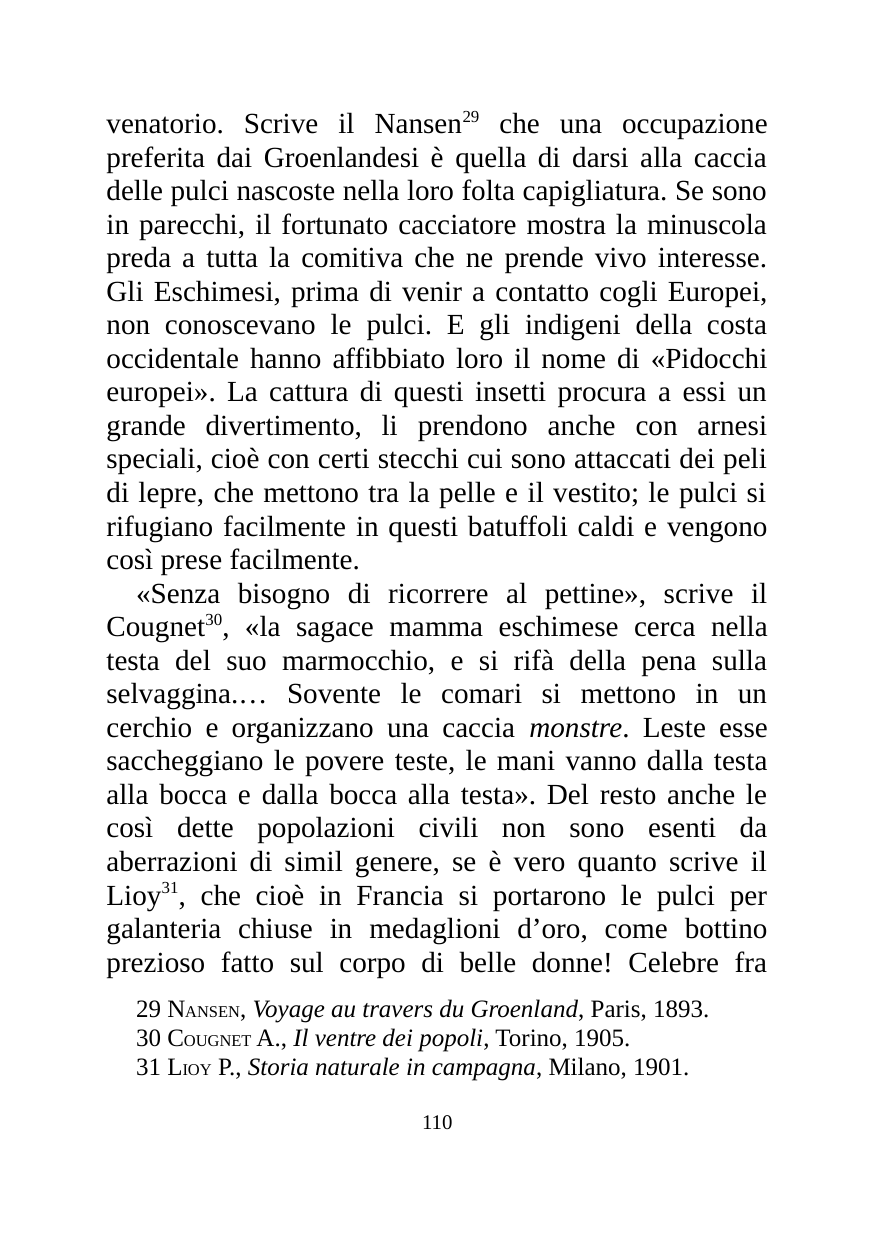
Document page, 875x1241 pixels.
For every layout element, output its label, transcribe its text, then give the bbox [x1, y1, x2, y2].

text «Senza bisogno di ricorrere al pettine», scrive il Cougnet, «la sagace mamma eschimese cerca nella testa del suo marmocchio, e si rifà della pena sulla selvaggina.… Sovente le comari si mettono in un cerchio e organizzano una caccia monstre. Leste esse saccheggiano le povere teste, le mani vanno dalla testa alla bocca e dalla bocca alla testa». Del resto anche le così dette popolazioni civili non sono esenti da aberrazioni di simil genere, se è vero quanto scrive il Lioy, che cioè in Francia si portarono le pulci per galanteria chiuse in medaglioni d’oro, come bottino prezioso fatto sul corpo di belle donne! Celebre fra [106, 576, 768, 978]
text Cougnet A., Il ventre dei popoli, Torino, 1905. [106, 1023, 768, 1052]
text Lioy P., Storia naturale in campagna, Milano, 1901. [106, 1052, 768, 1080]
text Nansen, Voyage au travers du Groenland, Paris, 1893. [106, 994, 768, 1023]
text venatorio. Scrive il Nansen che una occupazione preferita dai Groenlandesi è quella di darsi alla caccia delle pulci nascoste nella loro folta capigliatura. Se sono in parecchi, il fortunato cacciatore mostra la minuscola preda a tutta la comitiva che ne prende vivo interesse. Gli Eschimesi, prima di venir a contatto cogli Europei, non conoscevano le pulci. E gli indigeni della costa occidentale hanno affibbiato loro il nome di «Pidocchi europei». La cattura di questi insetti procura a essi un grande divertimento, li prendono anche con arnesi speciali, cioè con certi stecchi cui sono attaccati dei peli di lepre, che mettono tra la pelle e il vestito; le pulci si rifugiano facilmente in questi batuffoli caldi e vengono così prese facilmente. [106, 106, 768, 576]
